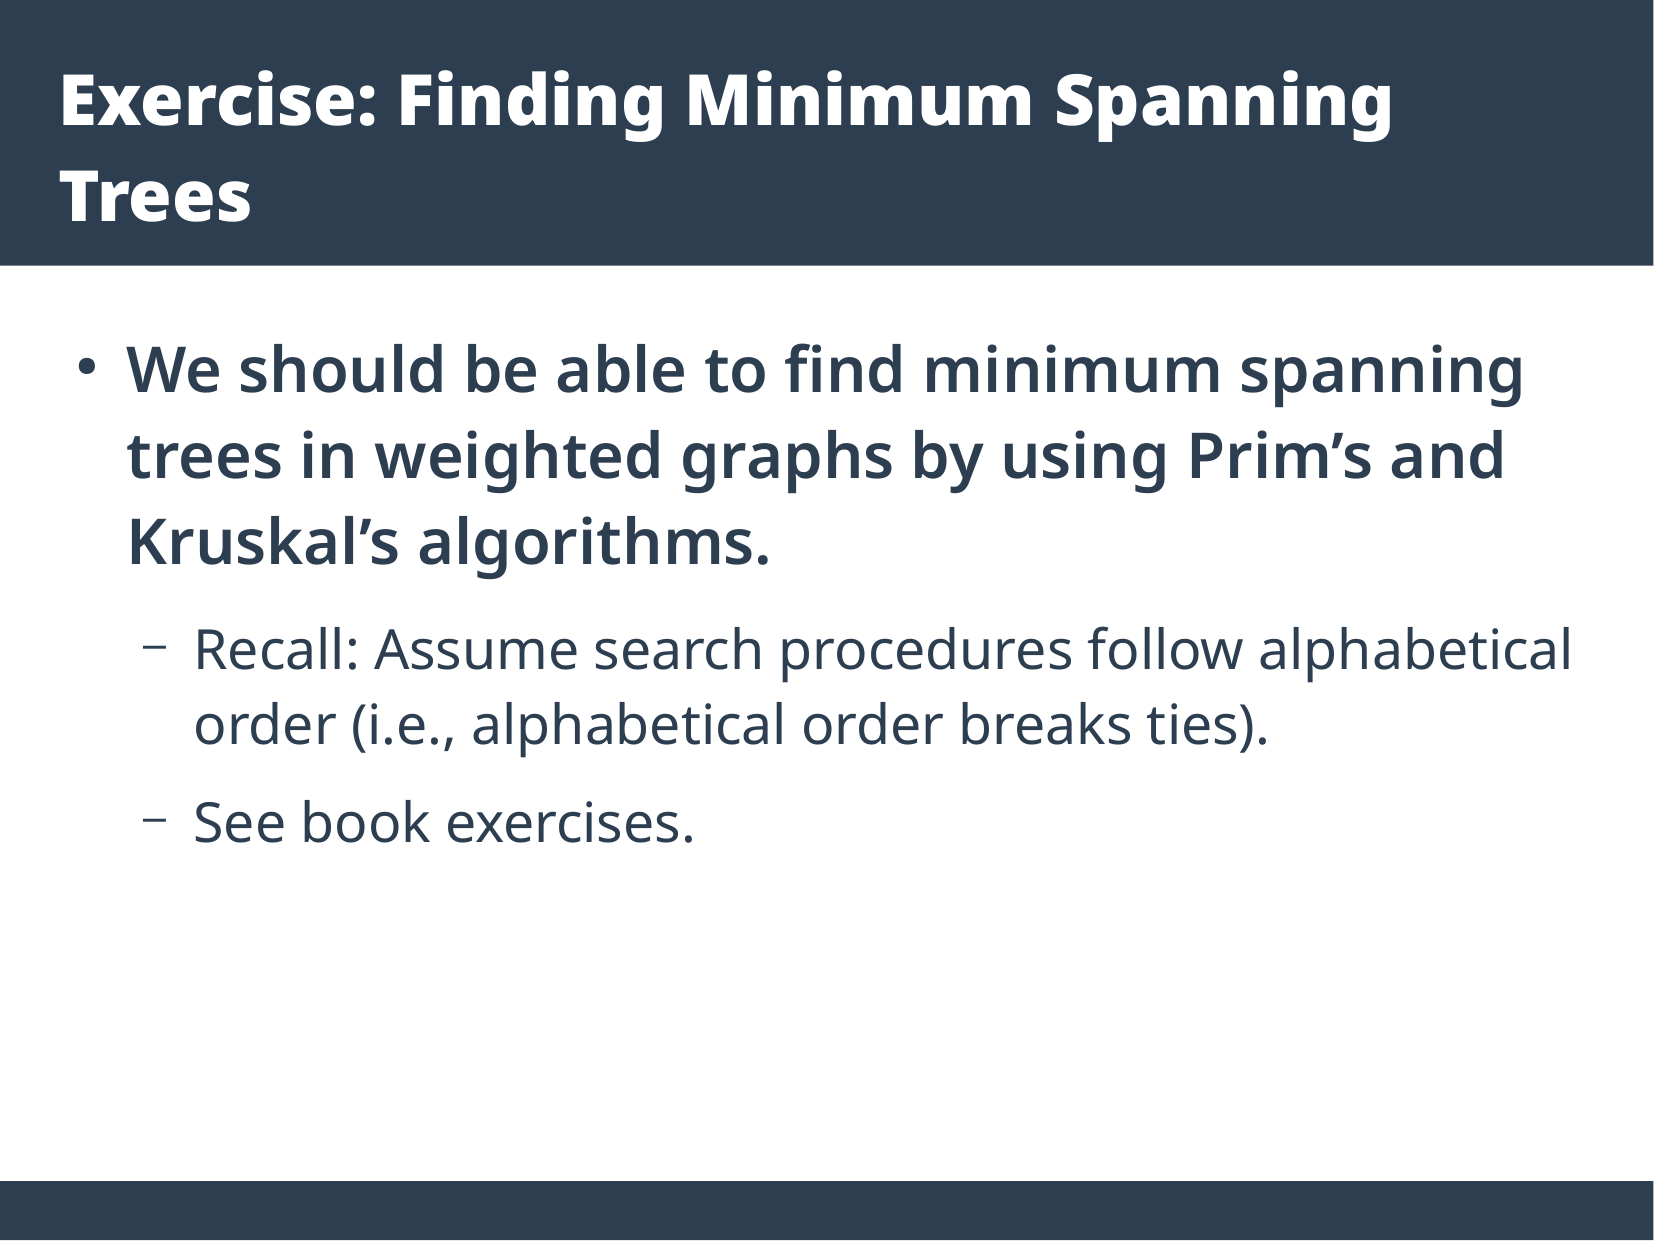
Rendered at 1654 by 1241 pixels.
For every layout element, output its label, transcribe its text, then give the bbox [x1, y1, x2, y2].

title Exercise: Finding Minimum Spanning Trees [59, 49, 1595, 207]
list We should be able to find minimum spanning trees in weighted graphs by using Prim’s and Kruskal’s algorithms. Recall: Assume search procedures follow alphabetical order (i.e., alphabetical order breaks ties). See book exercises. [59, 324, 1595, 871]
